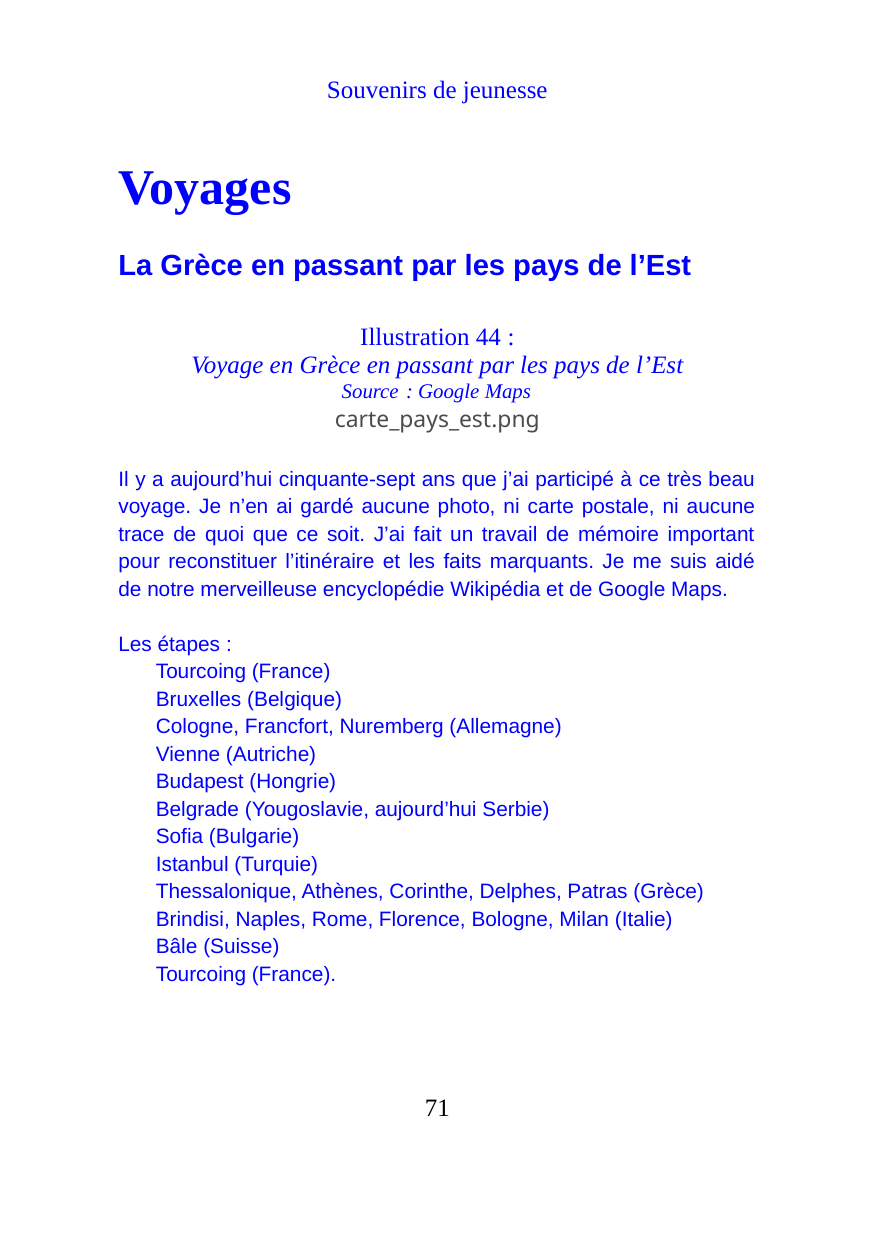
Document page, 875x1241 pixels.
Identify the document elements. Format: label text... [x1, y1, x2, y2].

subtitle Voyages [118, 157, 756, 215]
text Tourcoing (France) [156, 659, 756, 683]
text Brindisi, Naples, Rome, Florence, Bologne, Milan (Italie) [156, 907, 756, 931]
text Bruxelles (Belgique) [156, 687, 756, 711]
text Sofia (Bulgarie) [156, 824, 756, 848]
text Istanbul (Turquie) [156, 852, 756, 876]
text Tourcoing (France). [156, 962, 756, 986]
text Vienne (Autriche) [156, 742, 756, 766]
subtitle La Grèce en passant par les pays de l’Est [118, 248, 756, 282]
text Source : Google Maps [118, 379, 756, 403]
text Les étapes : [118, 632, 756, 656]
text Voyage en Grèce en passant par les pays de l’Est [118, 351, 756, 379]
text Budapest (Hongrie) [156, 769, 756, 793]
text Illustration 44 : [118, 322, 756, 351]
text Thessalonique, Athènes, Corinthe, Delphes, Patras (Grèce) [156, 879, 756, 903]
text Bâle (Suisse) [156, 934, 756, 958]
text Cologne, Francfort, Nuremberg (Allemagne) [156, 714, 756, 738]
text Belgrade (Yougoslavie, aujourd’hui Serbie) [156, 797, 756, 821]
text carte_pays_est.png [118, 403, 756, 435]
text Il y a aujourd’hui cinquante-sept ans que j’ai participé à ce très beau voyage. Je n’en ai gardé aucune photo, ni carte postale, ni aucune trace de quoi que ce soit. J’ai fait un travail de mémoire important pour reconstituer l’itinéraire et les faits marquants. Je me suis aidé de notre merveilleuse encyclopédie Wikipédia et de Google Maps. [118, 467, 756, 601]
